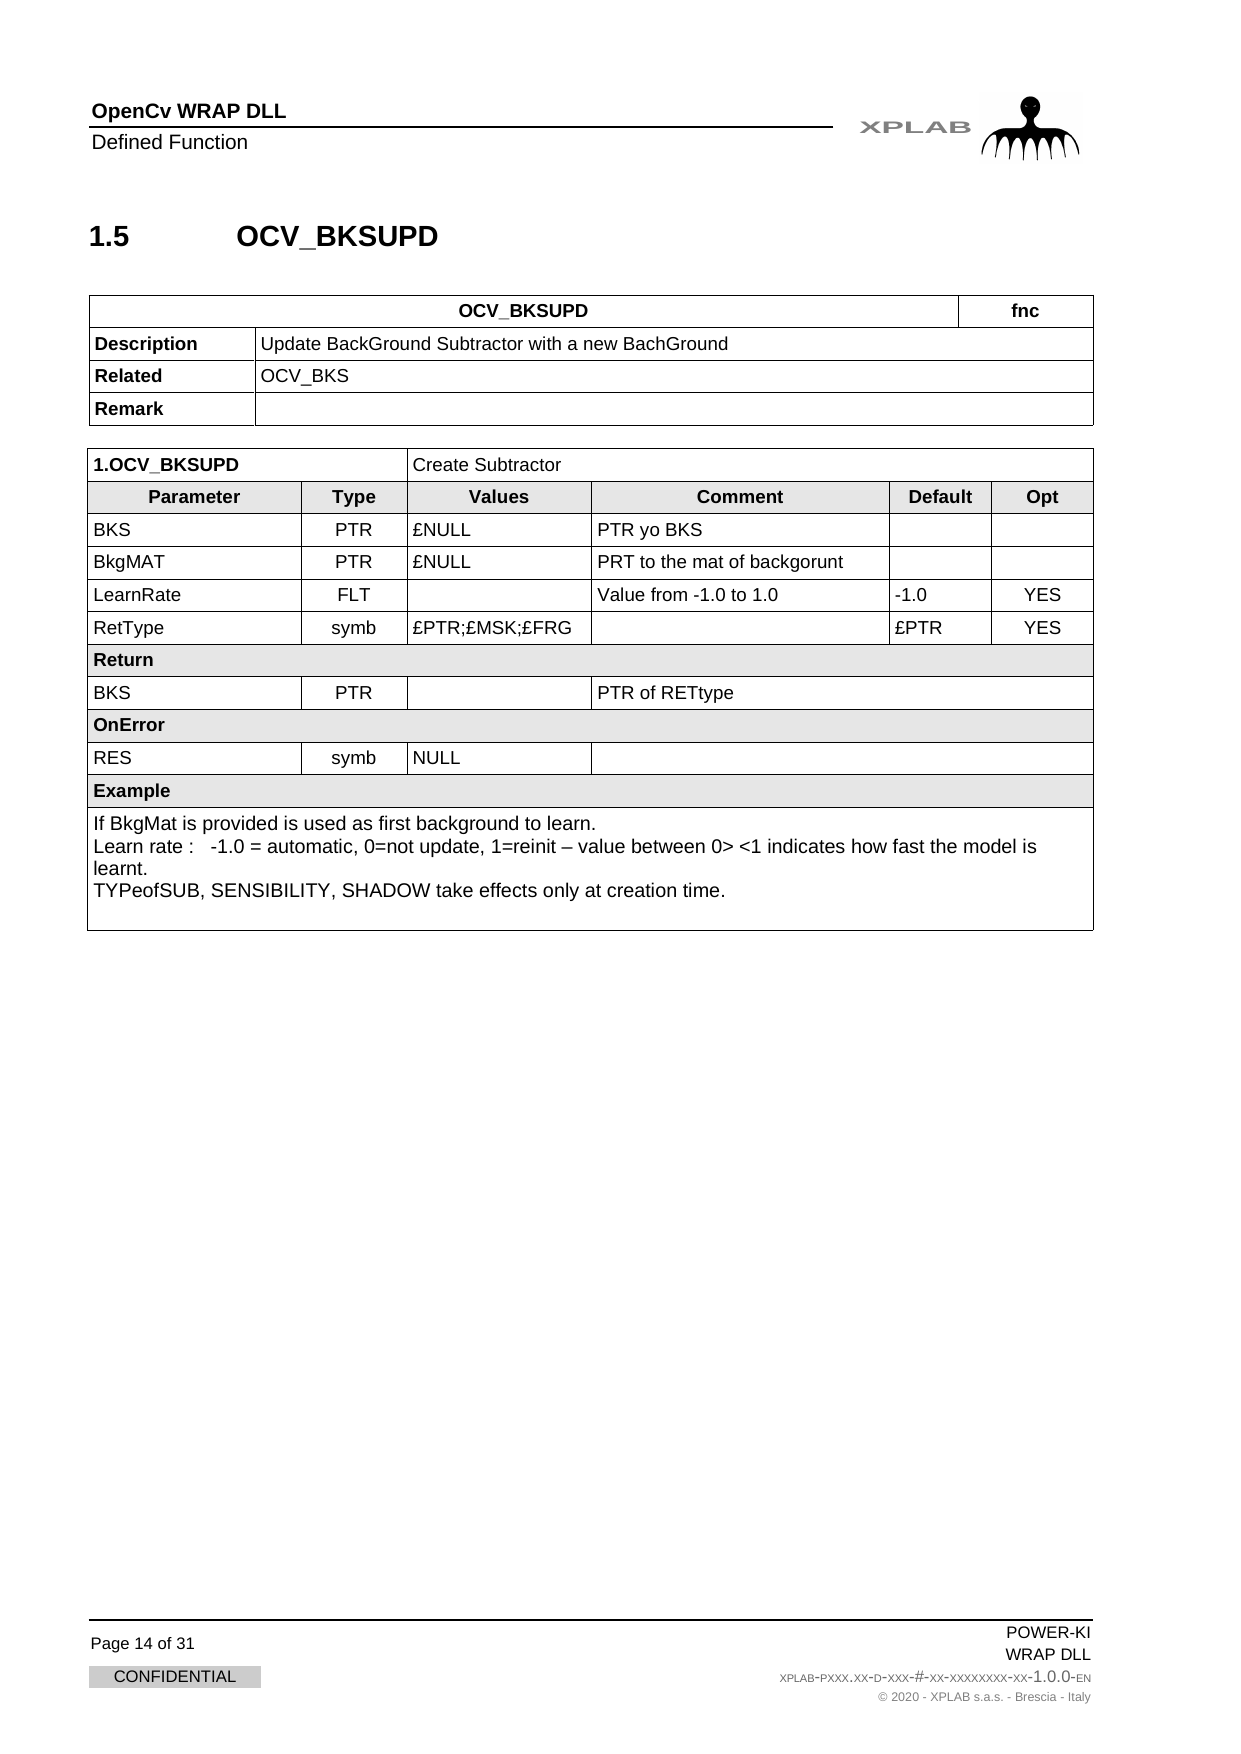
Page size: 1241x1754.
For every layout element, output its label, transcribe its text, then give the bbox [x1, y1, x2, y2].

table_cell PRT to the mat of backgorunt [592, 547, 889, 579]
table_cell Return [88, 645, 1093, 676]
table_cell Comment [592, 482, 889, 513]
table_cell NULL [408, 743, 591, 774]
table_cell FLT [302, 580, 407, 611]
table_cell Remark [90, 393, 254, 425]
table_cell LearnRate [88, 580, 301, 611]
subtitle OCV_BKSUPD [88, 220, 1093, 252]
table_cell Example [88, 775, 1093, 807]
table_cell Value from -1.0 to 1.0 [592, 580, 889, 611]
table_cell RES [88, 743, 301, 774]
table_cell PTR yo BKS [592, 514, 889, 546]
table_header OCV_BKSUPD [90, 296, 958, 327]
table_cell If BkgMat is provided is used as first background to learn. Learn rate : -1.0 = automatic, 0=not update, 1=reinit – value between 0> <1 indicates how fast the model is learnt. TYPeofSUB, SENSIBILITY, SHADOW take effects only at creation time. [88, 808, 1093, 930]
table_cell [408, 677, 591, 709]
table_cell OnError [88, 710, 1093, 742]
table_cell [890, 514, 991, 546]
table_header fnc [959, 296, 1093, 327]
table_cell Type [302, 482, 407, 513]
table_cell BKS [88, 677, 301, 709]
table_cell PTR [302, 677, 407, 709]
table_cell BkgMAT [88, 547, 301, 579]
table_header 1.OCV_BKSUPD [88, 449, 407, 481]
table_cell [408, 580, 591, 611]
table_cell Default [890, 482, 991, 513]
table_cell [992, 547, 1093, 579]
table_cell £PTR;£MSK;£FRG [408, 612, 591, 644]
table_cell PTR [302, 547, 407, 579]
table_cell BKS [88, 514, 301, 546]
table_cell Description [90, 328, 254, 360]
table_cell [890, 547, 991, 579]
table_cell [592, 743, 1093, 774]
table_cell PTR [302, 514, 407, 546]
table_cell Parameter [88, 482, 301, 513]
table_cell YES [992, 580, 1093, 611]
table_cell [592, 612, 889, 644]
table_cell -1.0 [890, 580, 991, 611]
table_cell Values [408, 482, 591, 513]
table_cell Opt [992, 482, 1093, 513]
table_cell symb [302, 612, 407, 644]
table_cell Update BackGround Subtractor with a new BachGround [256, 328, 1093, 360]
table_header Create Subtractor [408, 449, 1093, 481]
table_cell OCV_BKS [256, 361, 1093, 392]
table_cell symb [302, 743, 407, 774]
picture [978, 92, 1083, 164]
table_cell £NULL [408, 514, 591, 546]
table_cell £NULL [408, 547, 591, 579]
table_cell Related [90, 361, 254, 392]
table_cell [256, 393, 1093, 425]
table_cell £PTR [890, 612, 991, 644]
table_cell YES [992, 612, 1093, 644]
table_cell RetType [88, 612, 301, 644]
table_cell PTR of RETtype [592, 677, 1093, 709]
table_cell [992, 514, 1093, 546]
